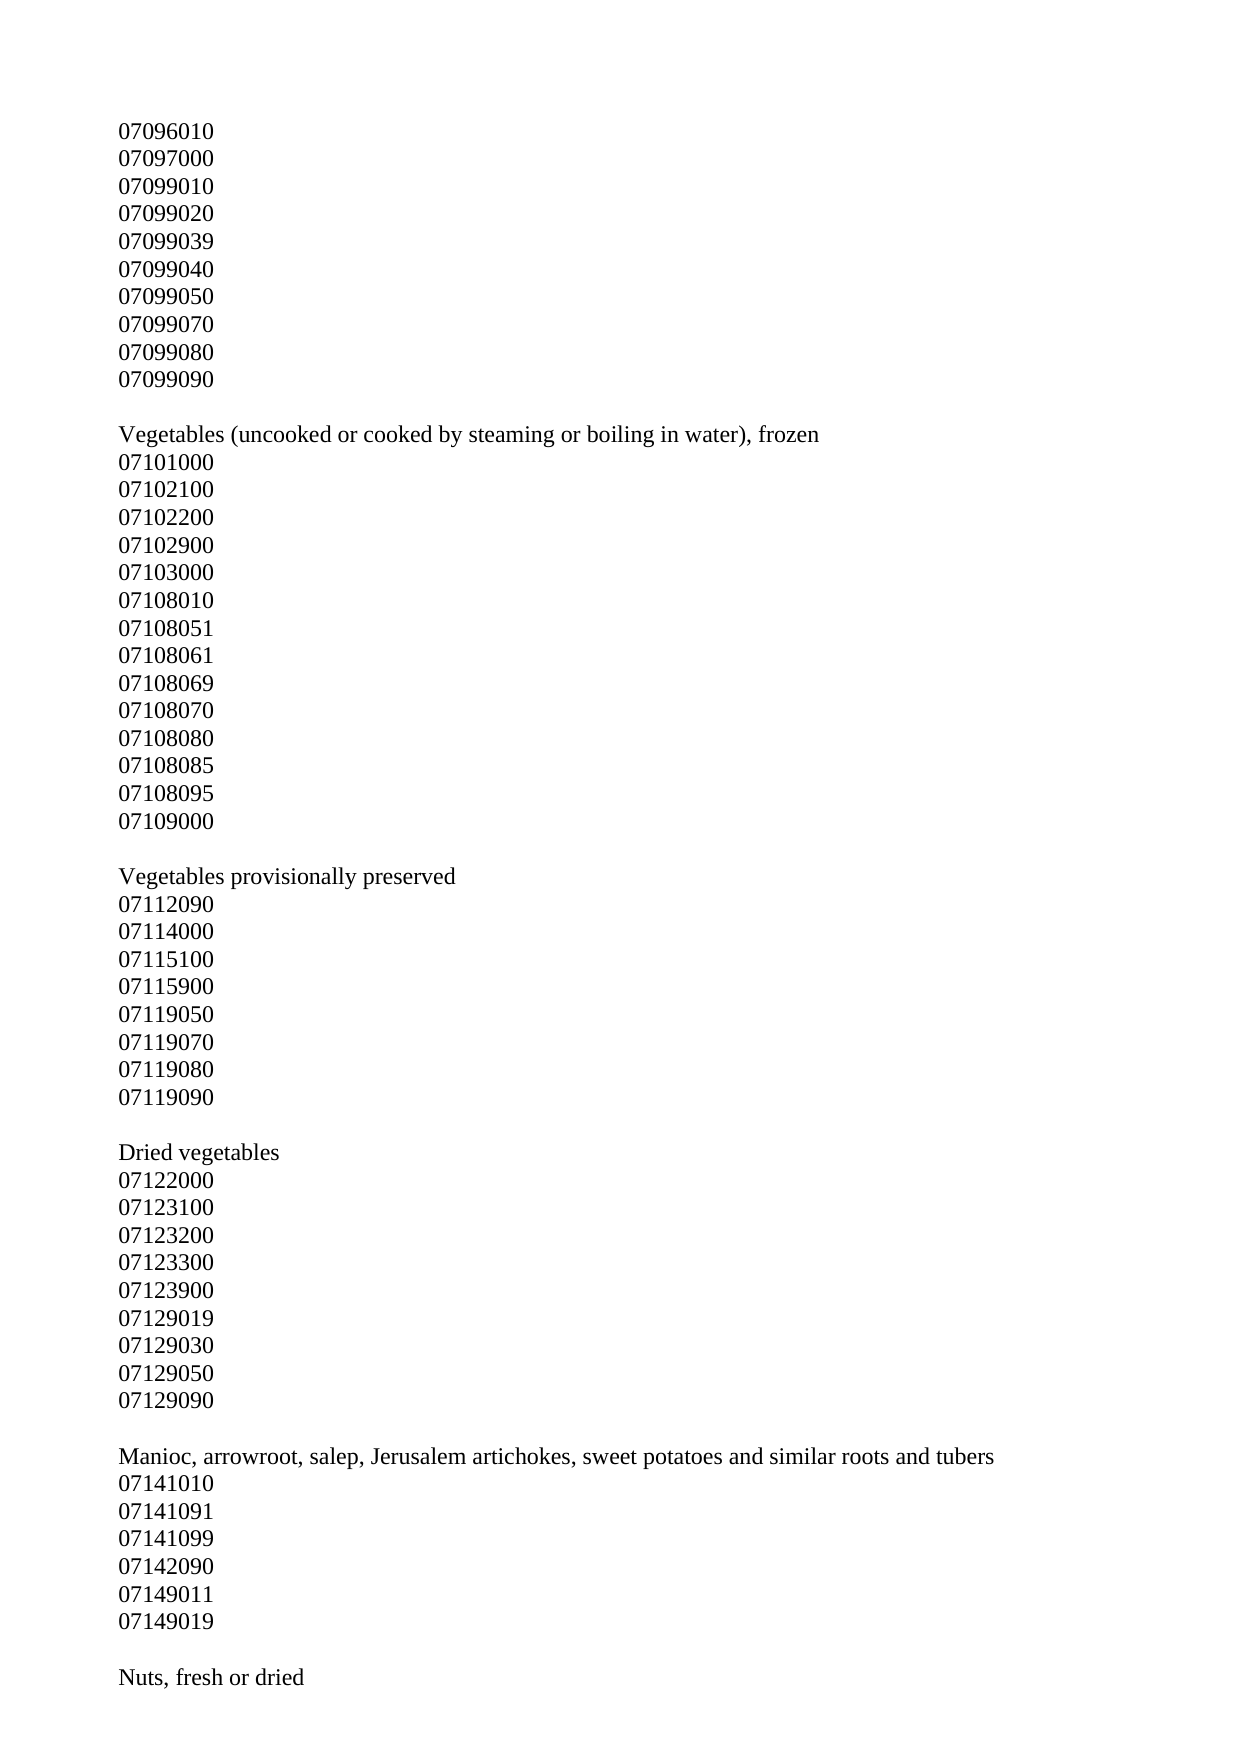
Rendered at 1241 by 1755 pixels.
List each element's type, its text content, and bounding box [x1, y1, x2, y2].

text 07115900 [118, 972, 1122, 1000]
text 07099010 [118, 172, 1122, 199]
text 07115100 [118, 945, 1122, 972]
text 07123100 [118, 1193, 1122, 1221]
text Manioc, arrowroot, salep, Jerusalem artichokes, sweet potatoes and similar roots and tubers [118, 1442, 1122, 1469]
text 07109000 [118, 807, 1122, 834]
text 07108070 [118, 696, 1122, 724]
text 07123300 [118, 1248, 1122, 1276]
text 07123900 [118, 1276, 1122, 1304]
text 07108069 [118, 669, 1122, 696]
text 07129090 [118, 1386, 1122, 1414]
text 07097000 [118, 144, 1122, 172]
text 07108095 [118, 779, 1122, 807]
text 07099020 [118, 199, 1122, 227]
text 07141091 [118, 1497, 1122, 1524]
text 07099080 [118, 337, 1122, 365]
text 07119080 [118, 1055, 1122, 1083]
text 07122000 [118, 1166, 1122, 1193]
text 07119070 [118, 1028, 1122, 1055]
text 07099070 [118, 310, 1122, 337]
text 07119090 [118, 1083, 1122, 1110]
text Dried vegetables [118, 1138, 1122, 1166]
text 07119050 [118, 1000, 1122, 1028]
text 07149011 [118, 1580, 1122, 1607]
text 07141010 [118, 1469, 1122, 1497]
text 07099039 [118, 227, 1122, 255]
text 07149019 [118, 1607, 1122, 1635]
text 07099090 [118, 365, 1122, 393]
text 07129019 [118, 1304, 1122, 1331]
text Vegetables provisionally preserved [118, 862, 1122, 889]
text 07142090 [118, 1552, 1122, 1580]
text 07101000 [118, 448, 1122, 476]
text 07129050 [118, 1359, 1122, 1386]
text 07123200 [118, 1221, 1122, 1248]
text 07108061 [118, 641, 1122, 669]
text 07108080 [118, 724, 1122, 752]
text 07108051 [118, 613, 1122, 641]
text Vegetables (uncooked or cooked by steaming or boiling in water), frozen [118, 420, 1122, 448]
text 07102200 [118, 503, 1122, 531]
text 07102100 [118, 476, 1122, 503]
text Nuts, fresh or dried [118, 1662, 1122, 1690]
text 07099050 [118, 282, 1122, 310]
text 07099040 [118, 255, 1122, 282]
text 07129030 [118, 1331, 1122, 1359]
text 07108010 [118, 586, 1122, 613]
text 07108085 [118, 752, 1122, 779]
text 07096010 [118, 117, 1122, 144]
text 07112090 [118, 889, 1122, 917]
text 07114000 [118, 917, 1122, 945]
text 07103000 [118, 558, 1122, 586]
text 07102900 [118, 531, 1122, 558]
text 07141099 [118, 1524, 1122, 1552]
